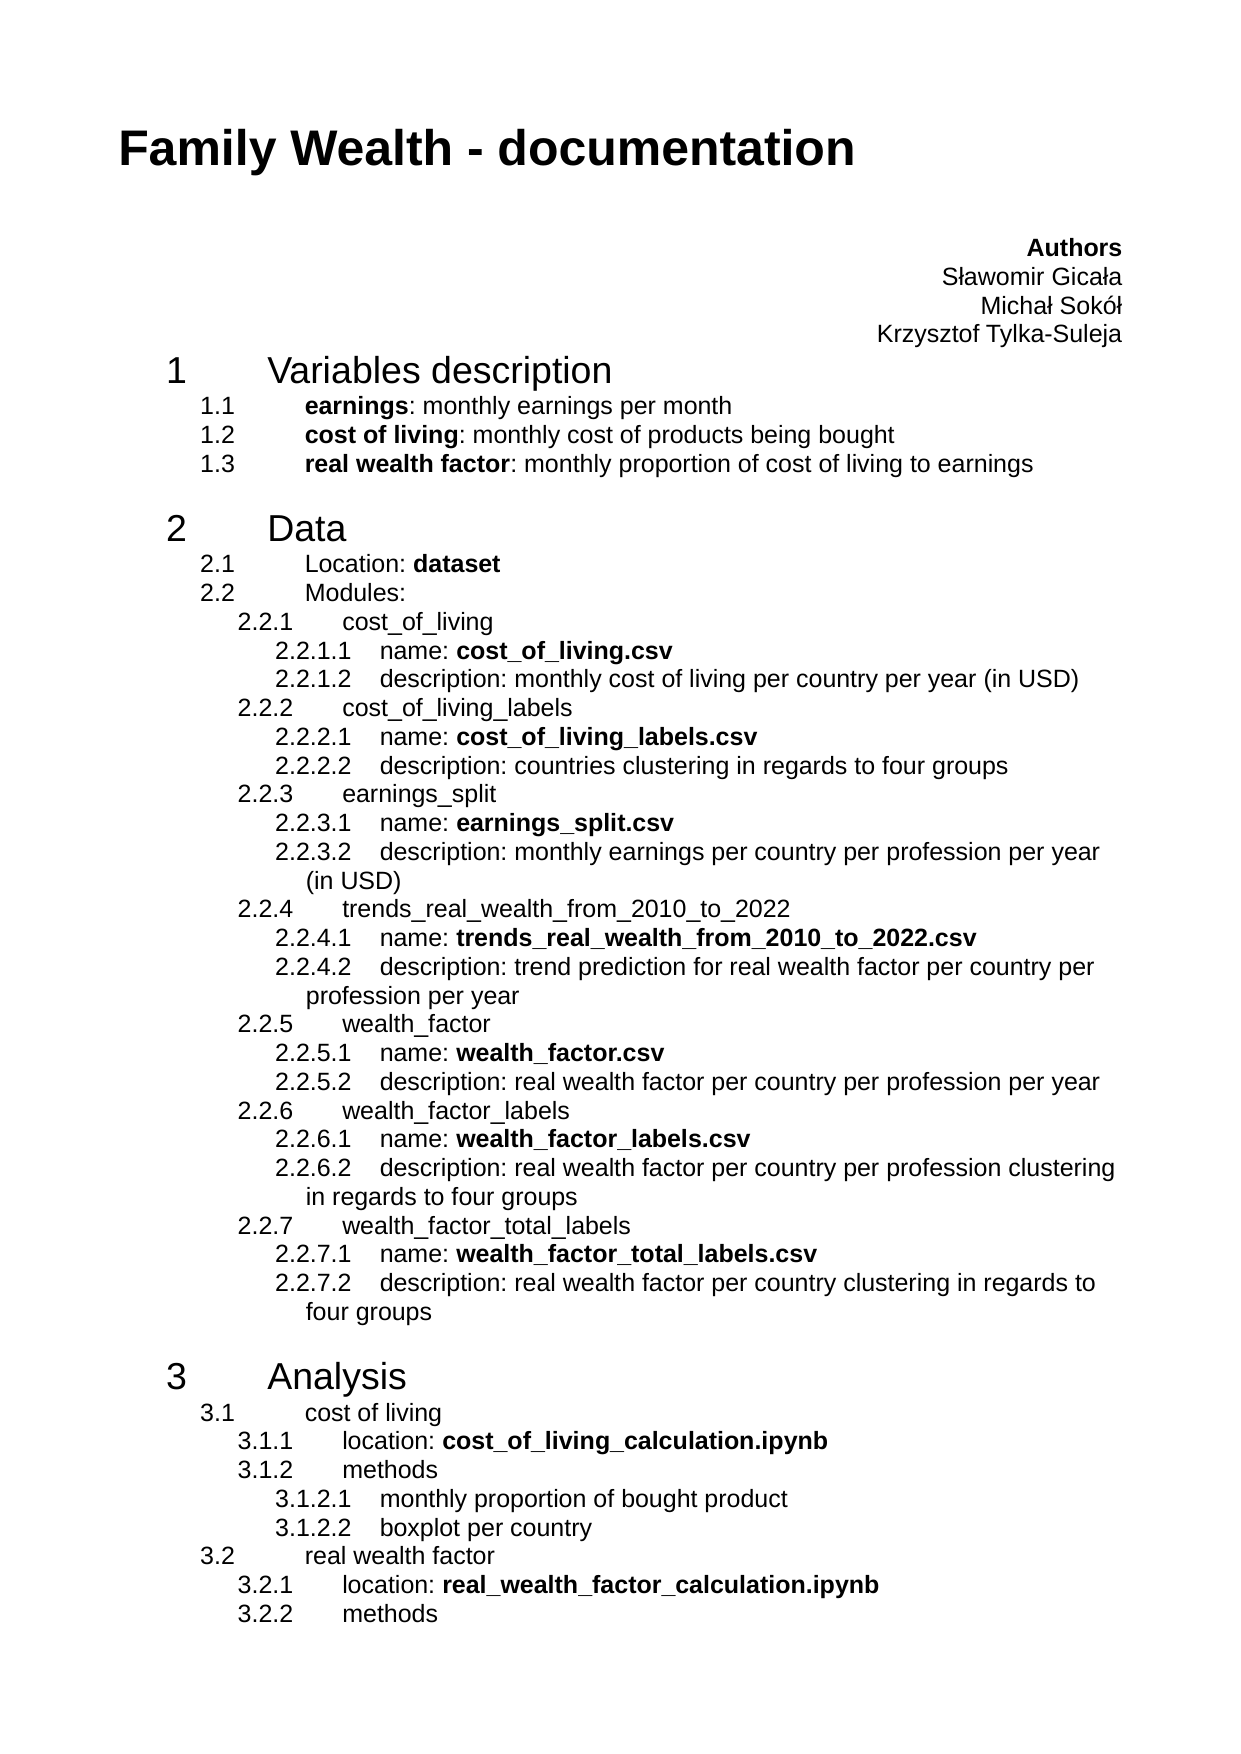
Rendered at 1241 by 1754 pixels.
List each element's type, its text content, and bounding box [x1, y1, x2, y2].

list description: real wealth factor per country per profession clustering in regards to four groups [268, 1153, 1122, 1211]
text Family Wealth - documentation [118, 118, 1122, 176]
list boxplot per country [268, 1512, 1122, 1541]
list name: trends_real_wealth_from_2010_to_2022.csv [268, 923, 1122, 952]
list real wealth factor [193, 1541, 1122, 1570]
list wealth_factor [231, 1009, 1122, 1038]
list name: earnings_split.csv [268, 808, 1122, 837]
list cost of living [193, 1397, 1122, 1426]
list name: cost_of_living.csv [268, 636, 1122, 664]
list wealth_factor_labels [231, 1096, 1122, 1124]
list description: monthly earnings per country per profession per year (in USD) [268, 837, 1122, 894]
list Analysis [156, 1354, 1122, 1397]
list description: real wealth factor per country clustering in regards to four groups [268, 1268, 1122, 1326]
list monthly proportion of bought product [268, 1484, 1122, 1512]
list Variables description [156, 348, 1122, 391]
list name: wealth_factor_total_labels.csv [268, 1239, 1122, 1268]
list location: real_wealth_factor_calculation.ipynb [231, 1570, 1122, 1599]
list real wealth factor: monthly proportion of cost of living to earnings [193, 449, 1122, 477]
list methods [231, 1455, 1122, 1484]
text Sławomir Gicała [118, 262, 1122, 291]
text Michał Sokół [118, 291, 1122, 319]
list earnings: monthly earnings per month [193, 391, 1122, 420]
list description: real wealth factor per country per profession per year [268, 1067, 1122, 1096]
list earnings_split [231, 779, 1122, 808]
list cost_of_living [231, 607, 1122, 636]
text Authors [118, 233, 1122, 262]
list location: cost_of_living_calculation.ipynb [231, 1426, 1122, 1455]
list Location: dataset [193, 549, 1122, 578]
list description: trend prediction for real wealth factor per country per profession per year [268, 952, 1122, 1009]
list name: wealth_factor_labels.csv [268, 1124, 1122, 1153]
list Data [156, 506, 1122, 549]
list cost_of_living_labels [231, 693, 1122, 722]
list name: cost_of_living_labels.csv [268, 722, 1122, 751]
list description: countries clustering in regards to four groups [268, 751, 1122, 779]
list description: monthly cost of living per country per year (in USD) [268, 664, 1122, 693]
list methods [231, 1599, 1122, 1627]
list cost of living: monthly cost of products being bought [193, 420, 1122, 449]
text Krzysztof Tylka-Suleja [118, 319, 1122, 348]
list wealth_factor_total_labels [231, 1211, 1122, 1239]
list name: wealth_factor.csv [268, 1038, 1122, 1067]
list trends_real_wealth_from_2010_to_2022 [231, 894, 1122, 923]
list Modules: [193, 578, 1122, 607]
